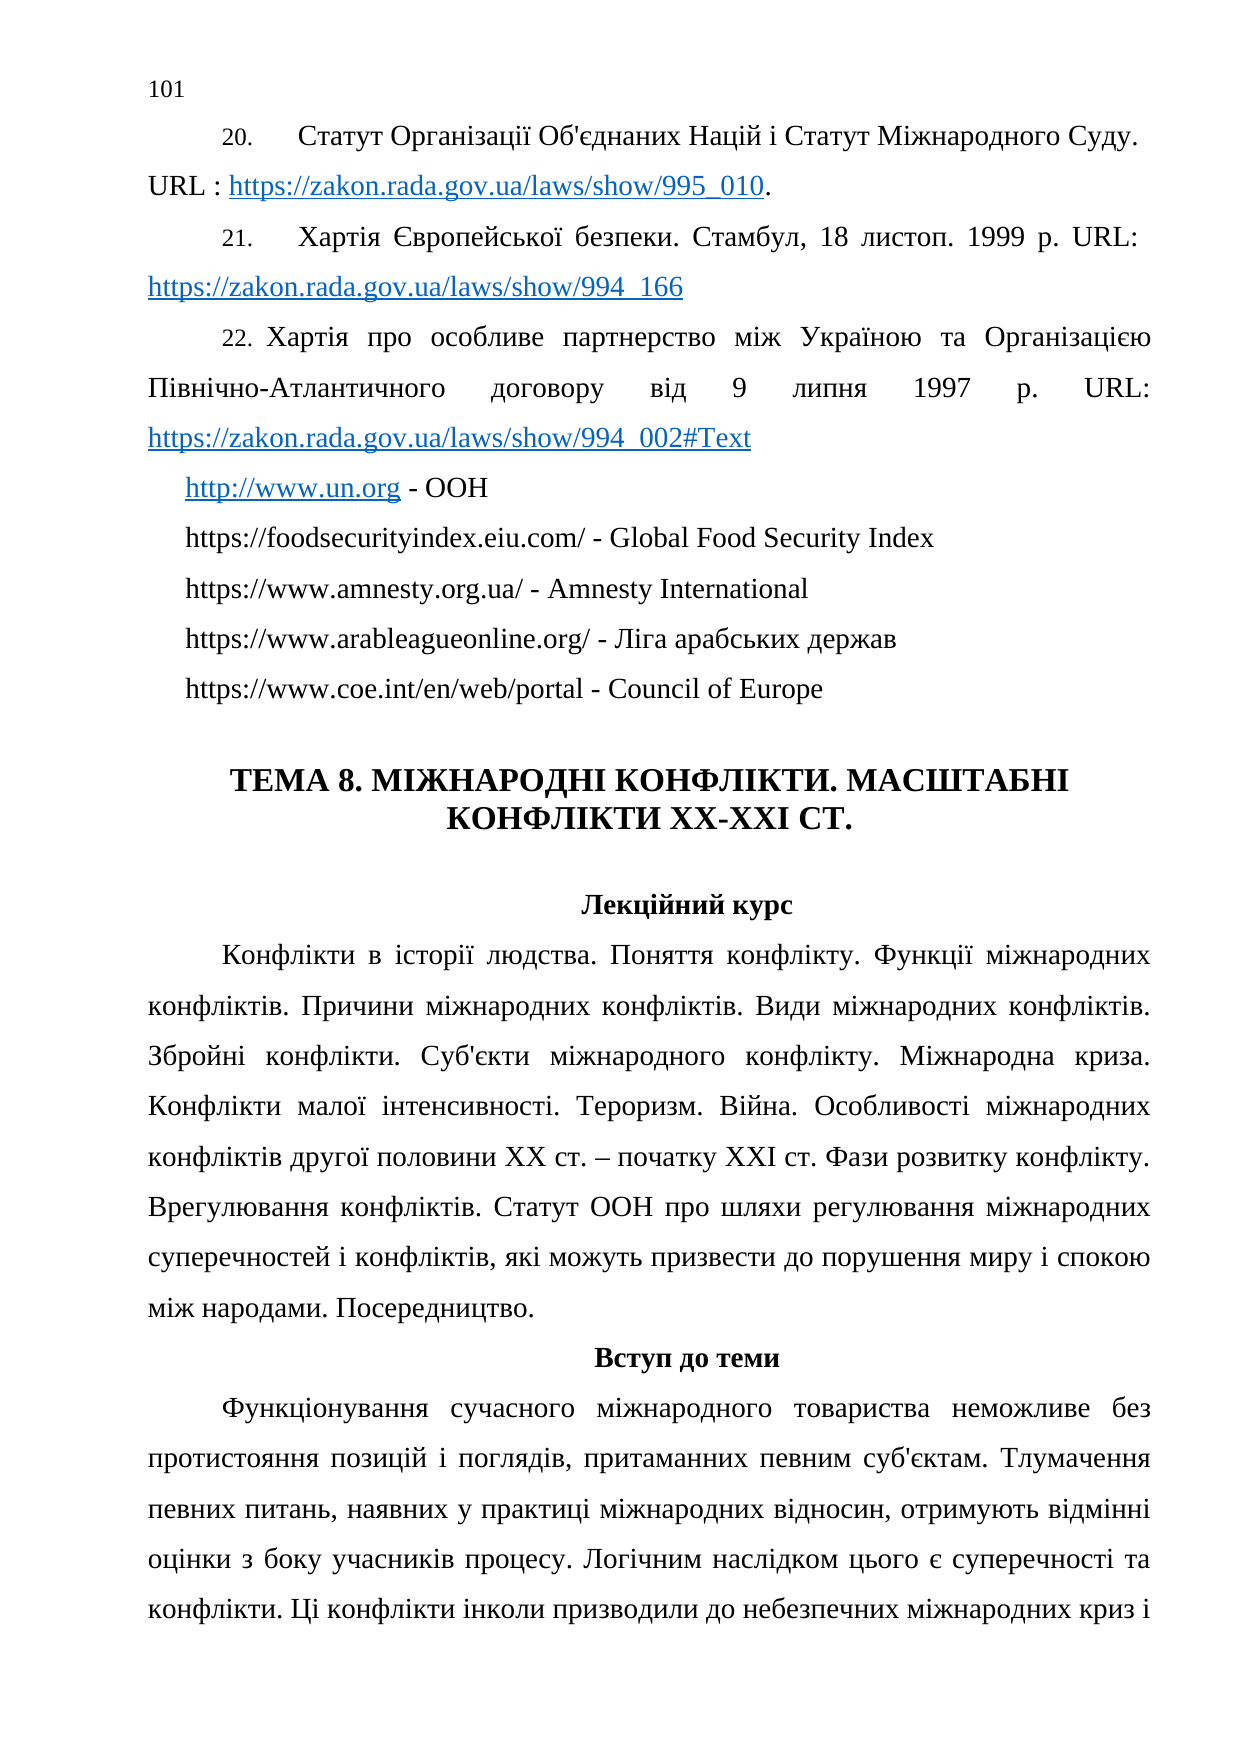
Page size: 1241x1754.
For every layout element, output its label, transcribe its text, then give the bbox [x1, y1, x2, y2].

text Конфлікти в історії людства. Поняття конфлікту. Функції міжнародних конфліктів. Причини міжнародних конфліктів. Види міжнародних конфліктів. Збройні конфлікти. Суб'єкти міжнародного конфлікту. Міжнародна криза. Конфлікти малої інтенсивності. Тероризм. Війна. Особливості міжнародних конфліктів другої половини XX ст. – початку XXІ ст. Фази розвитку конфлікту. Врегулювання конфліктів. Статут ООН про шляхи регулювання міжнародних суперечностей і конфліктів, які можуть призвести до порушення миру і спокою між народами. Посередництво. [148, 937, 1152, 1323]
text https://foodsecurityindex.eiu.com/ - Global Food Security Index [185, 521, 1152, 554]
text https://www.arableagueonline.org/ - Ліга арабських держав [185, 621, 1152, 655]
text https://www.coe.int/en/web/portal - Council of Europe [185, 672, 1152, 705]
list Статут Організації Об'єднаних Націй і Статут Міжнародного Суду. URL : https://zakon.rada.gov.ua/laws/show/995_010. [148, 118, 1139, 202]
list Хартія Європейської безпеки. Стамбул, 18 листоп. 1999 р. URL: https://zakon.rada.gov.ua/laws/show/994_166 [148, 219, 1139, 303]
list Хартія про особливе партнерство між Україною та Організацією Північно-Атлантичного договору від 9 липня 1997 р. URL: https://zakon.rada.gov.ua/laws/show/994_002#Text [148, 319, 1152, 453]
text https://www.amnesty.org.ua/ - Amnesty International [185, 571, 1152, 604]
text http://www.un.org - ООН [185, 470, 1152, 504]
text Функціонування сучасного міжнародного товариства неможливе без протистояння позицій і поглядів, притаманних певним суб'єктам. Тлумачення певних питань, наявних у практиці міжнародних відносин, отримують відмінні оцінки з боку учасників процесу. Логічним наслідком цього є суперечності та конфлікти. Ці конфлікти інколи призводили до небезпечних міжнародних криз і [148, 1390, 1152, 1625]
text Вступ до теми [148, 1340, 1152, 1373]
text ТЕМА 8. МІЖНАРОДНІ КОНФЛІКТИ. МАСШТАБНІ КОНФЛІКТИ ХХ-ХХІ СТ. [148, 760, 1152, 837]
text Лекційний курс [148, 887, 1152, 921]
